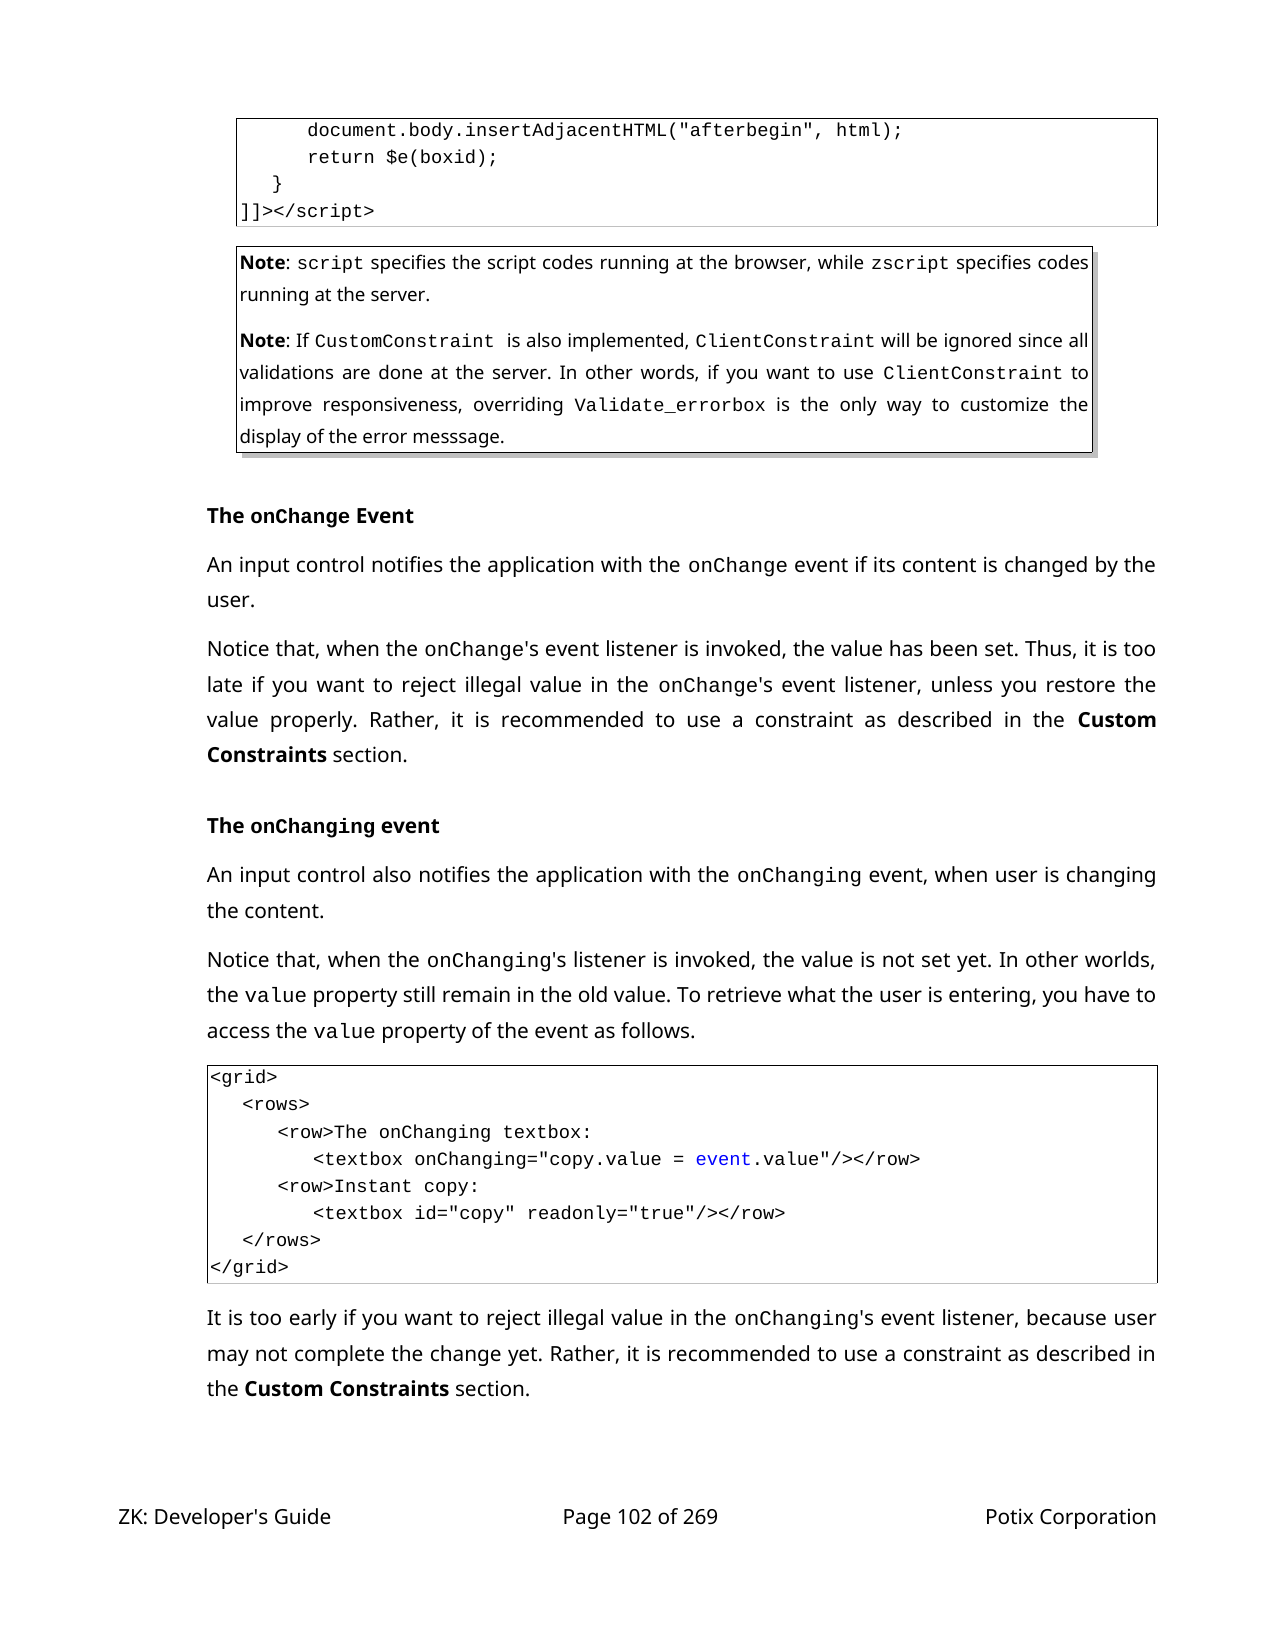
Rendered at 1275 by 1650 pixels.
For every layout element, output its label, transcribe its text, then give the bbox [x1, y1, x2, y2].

text <textbox id="copy" readonly="true"/></row> [208, 1201, 1157, 1225]
text Notice that, when the onChange's event listener is invoked, the value has been set. Thus, it is too late if you want to reject illegal value in the onChange's event listener, unless you restore the value properly. Rather, it is recommended to use a constraint as described in the Custom Constraints section. [207, 634, 1157, 769]
text document.body.insertAdjacentHTML("afterbegin", html); return $e(boxid); } [237, 119, 1157, 196]
text An input control notifies the application with the onChange event if its content is changed by the user. [207, 550, 1157, 614]
text Note: script specifies the script codes running at the browser, while zscript specifies codes running at the server. [237, 247, 1092, 307]
text </grid> [208, 1255, 1157, 1283]
text <rows> [208, 1092, 1157, 1117]
text Notice that, when the onChanging's listener is invoked, the value is not set yet. In other worlds, the value property still remain in the old value. To retrieve what the user is entering, you have to access the value property of the event as follows. [207, 945, 1157, 1044]
text <textbox onChanging="copy.value = event.value"/></row> [208, 1147, 1157, 1171]
text Note: If CustomConstraint is also implemented, ClientConstraint will be ignored since all validations are done at the server. In other words, if you want to use ClientConstraint to improve responsiveness, overriding Validate_errorbox is the only way to customize the display of the error messsage. [237, 324, 1092, 452]
subtitle The onChanging event [207, 811, 1157, 840]
text </rows> [208, 1228, 1157, 1252]
text <row>Instant copy: [208, 1174, 1157, 1198]
subtitle The onChange Event [207, 501, 1157, 529]
text It is too early if you want to reject illegal value in the onChanging's event listener, because user may not complete the change yet. Rather, it is recommended to use a constraint as described in the Custom Constraints section. [207, 1303, 1157, 1402]
text <row>The onChanging textbox: [208, 1119, 1157, 1144]
text An input control also notifies the application with the onChanging event, when user is changing the content. [207, 861, 1157, 924]
text <grid> [208, 1066, 1157, 1089]
text ]]></script> [237, 198, 1157, 226]
